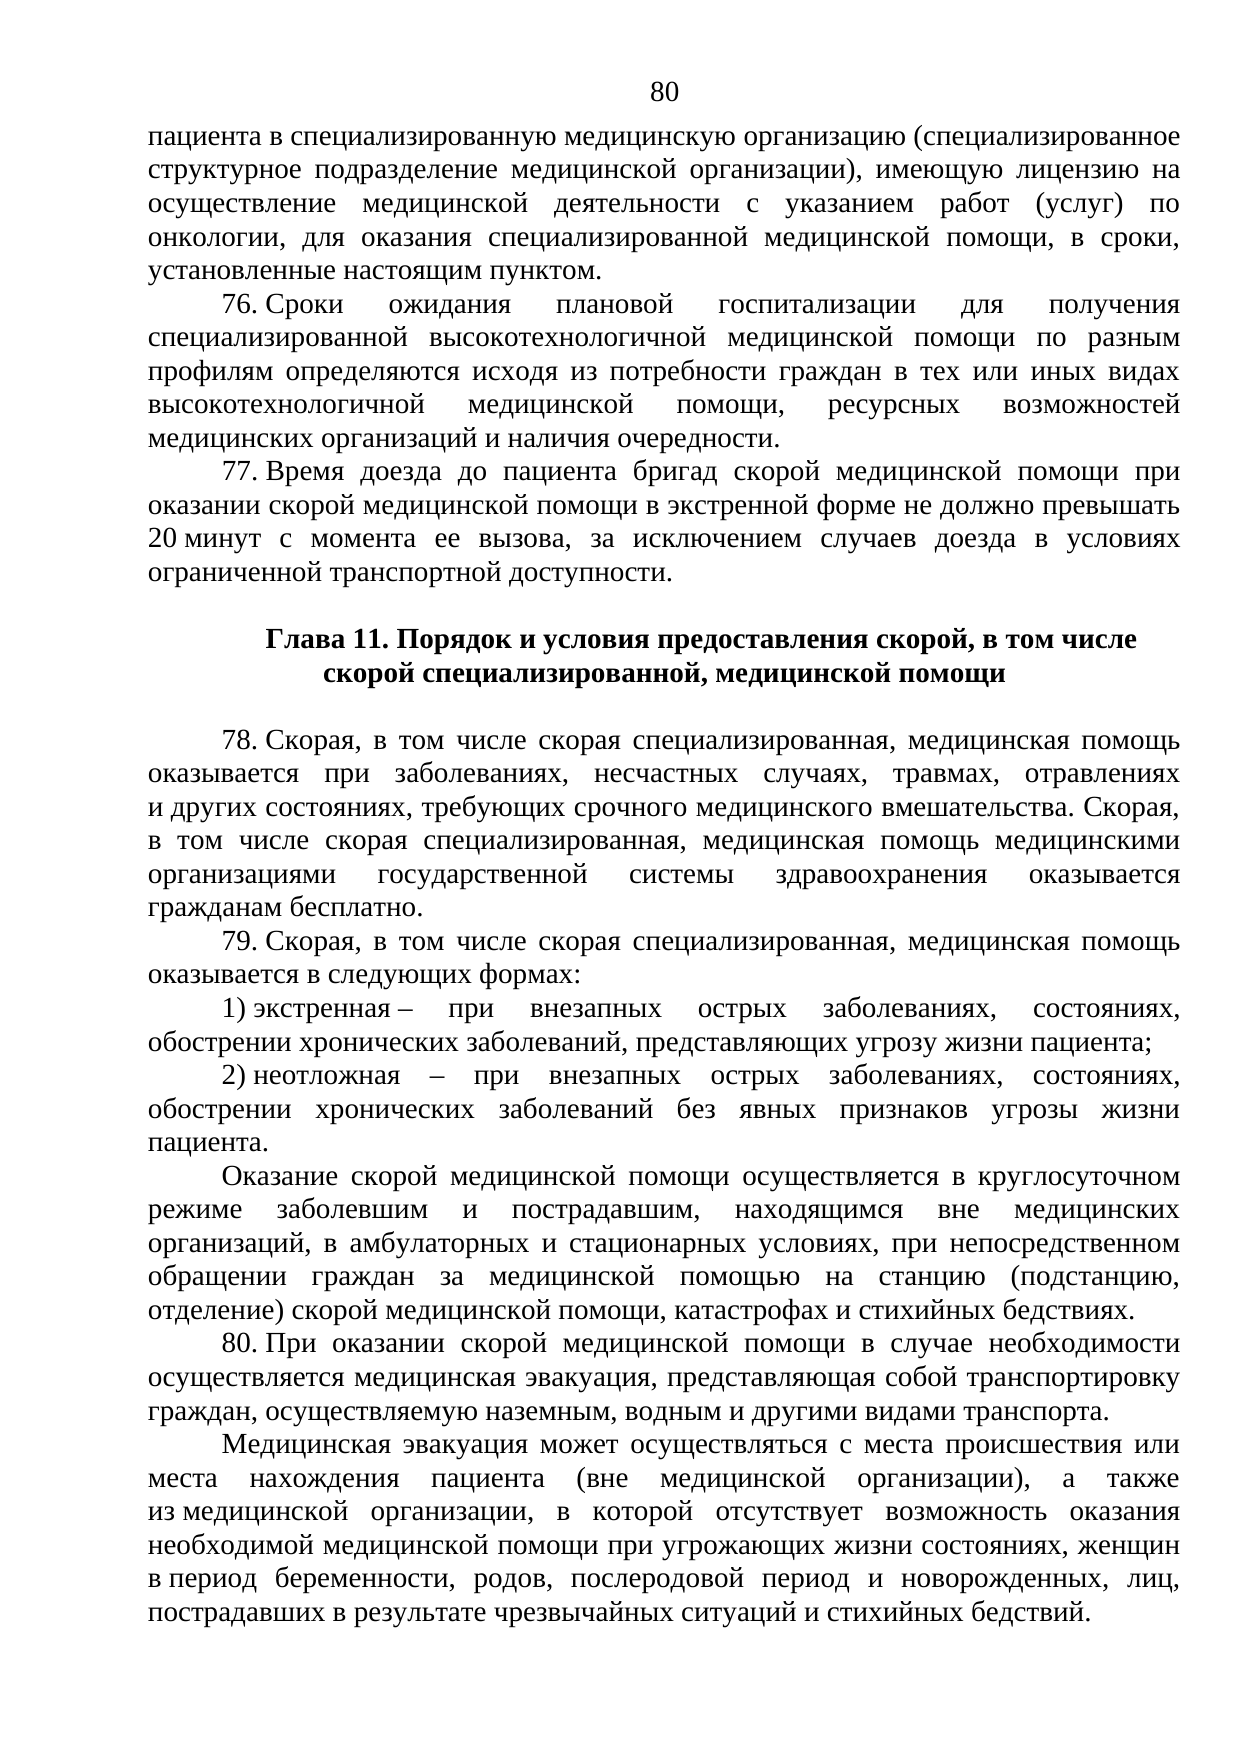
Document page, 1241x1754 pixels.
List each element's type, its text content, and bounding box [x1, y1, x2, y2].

text Глава 11. Порядок и условия предоставления скорой, в том числе скорой специализированной, медицинской помощи [148, 621, 1181, 688]
text 76. Сроки ожидания плановой госпитализации для получения специализированной высокотехнологичной медицинской помощи по разным профилям определяются исходя из потребности граждан в тех или иных видах высокотехнологичной медицинской помощи, ресурсных возможностей медицинских организаций и наличия очередности. [148, 286, 1181, 453]
text Оказание скорой медицинской помощи осуществляется в круглосуточном режиме заболевшим и пострадавшим, находящимся вне медицинских организаций, в амбулаторных и стационарных условиях, при непосредственном обращении граждан за медицинской помощью на станцию (подстанцию, отделение) скорой медицинской помощи, катастрофах и стихийных бедствиях. [148, 1158, 1181, 1326]
text 78. Скорая, в том числе скорая специализированная, медицинская помощь оказывается при заболеваниях, несчастных случаях, травмах, отравлениях и других состояниях, требующих срочного медицинского вмешательства. Скорая, в том числе скорая специализированная, медицинская помощь медицинскими организациями государственной системы здравоохранения оказывается гражданам бесплатно. [148, 722, 1181, 923]
text 77. Время доезда до пациента бригад скорой медицинской помощи при оказании скорой медицинской помощи в экстренной форме не должно превышать 20 минут с момента ее вызова, за исключением случаев доезда в условиях ограниченной транспортной доступности. [148, 453, 1181, 588]
text 79. Скорая, в том числе скорая специализированная, медицинская помощь оказывается в следующих формах: [148, 923, 1181, 990]
text 1) экстренная – при внезапных острых заболеваниях, состояниях, обострении хронических заболеваний, представляющих угрозу жизни пациента; [148, 990, 1181, 1057]
text Медицинская эвакуация может осуществляться с места происшествия или места нахождения пациента (вне медицинской организации), а также из медицинской организации, в которой отсутствует возможность оказания необходимой медицинской помощи при угрожающих жизни состояниях, женщин в период беременности, родов, послеродовой период и новорожденных, лиц, пострадавших в результате чрезвычайных ситуаций и стихийных бедствий. [148, 1426, 1181, 1627]
text 80. При оказании скорой медицинской помощи в случае необходимости осуществляется медицинская эвакуация, представляющая собой транспортировку граждан, осуществляемую наземным, водным и другими видами транспорта. [148, 1326, 1181, 1426]
text 2) неотложная – при внезапных острых заболеваниях, состояниях, обострении хронических заболеваний без явных признаков угрозы жизни пациента. [148, 1057, 1181, 1158]
text пациента в специализированную медицинскую организацию (специализированное структурное подразделение медицинской организации), имеющую лицензию на осуществление медицинской деятельности с указанием работ (услуг) по онкологии, для оказания специализированной медицинской помощи, в сроки, установленные настоящим пунктом. [148, 118, 1181, 286]
